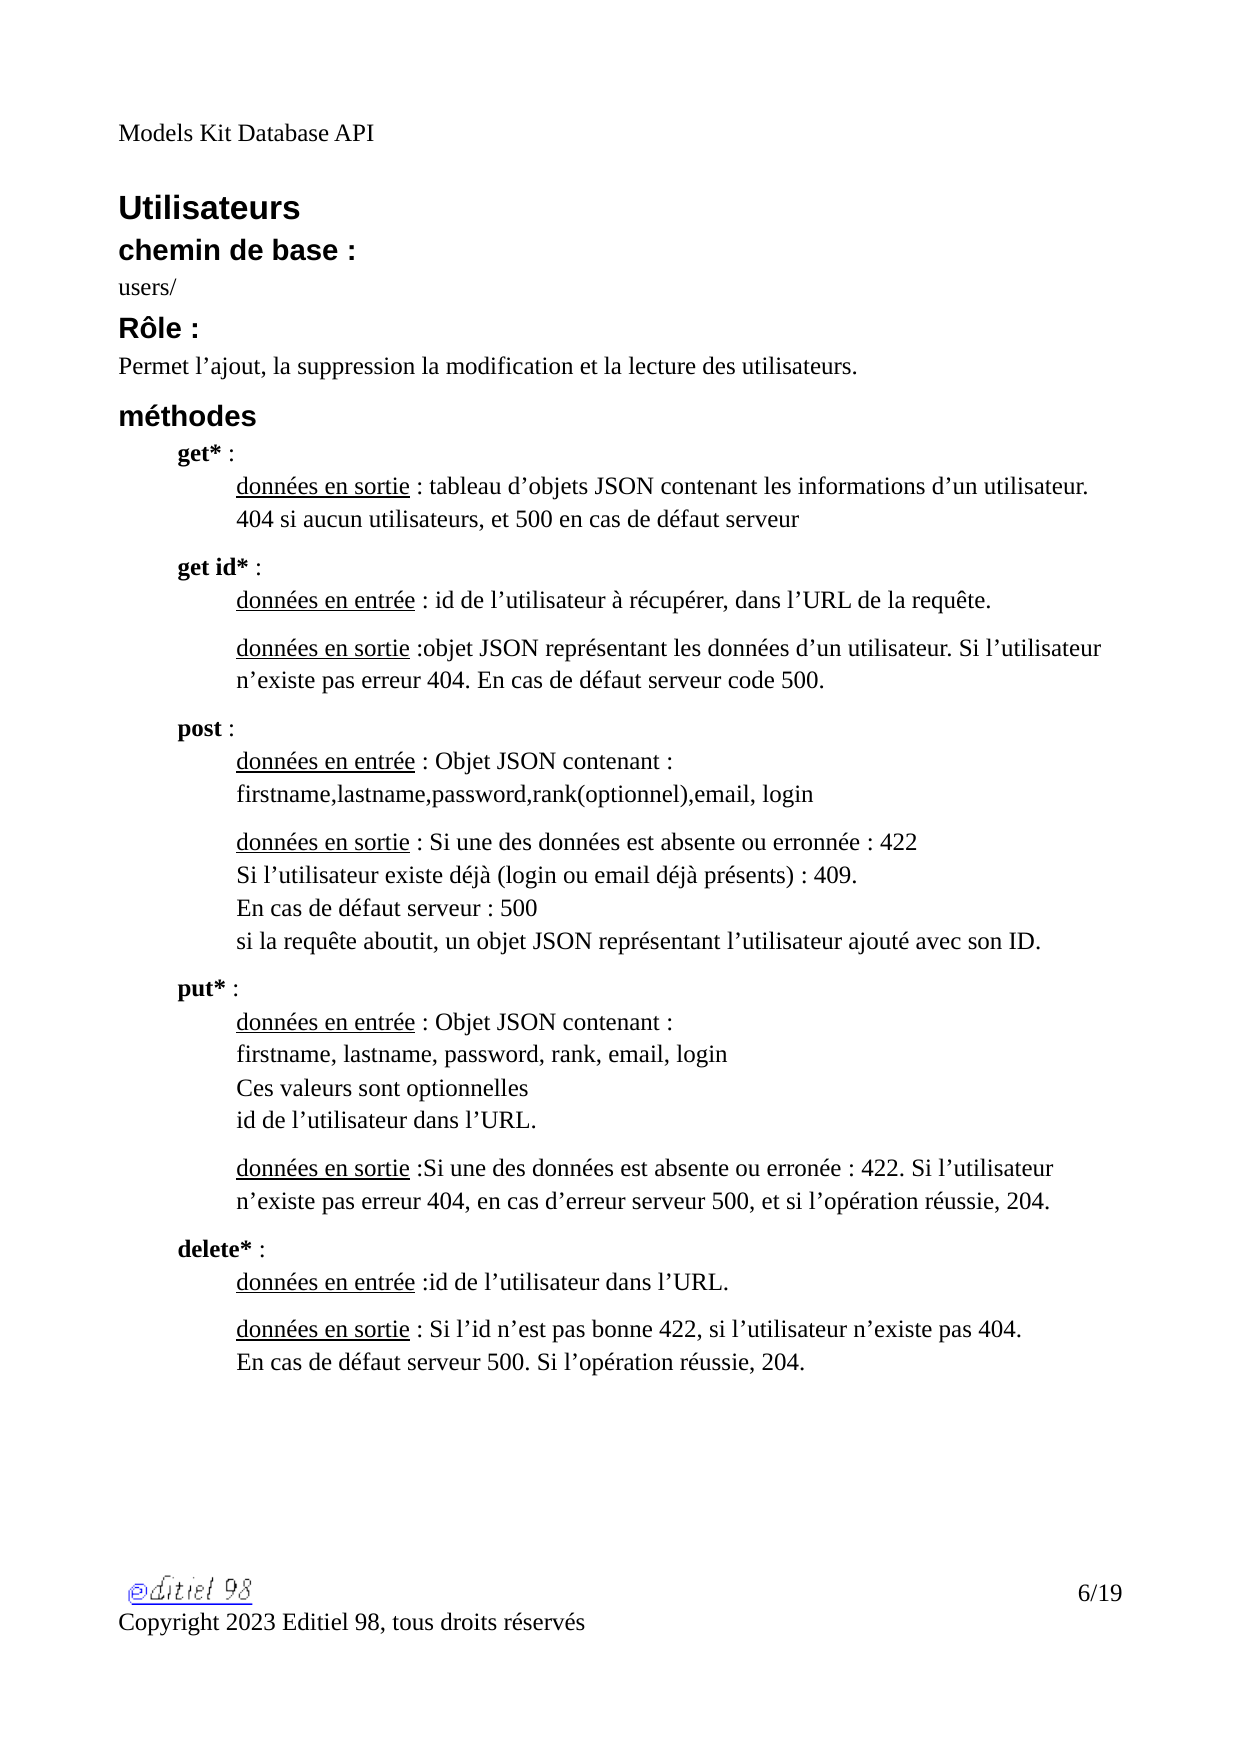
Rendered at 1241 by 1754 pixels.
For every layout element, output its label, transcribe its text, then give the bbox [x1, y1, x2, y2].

text Ces valeurs sont optionnelles [118, 1073, 1122, 1101]
text firstname, lastname, password, rank, email, login [118, 1039, 1122, 1068]
text firstname,lastname,password,rank(optionnel),email, login [118, 779, 1122, 808]
text put* : [118, 973, 1122, 1002]
text données en entrée : Objet JSON contenant : [118, 1007, 1122, 1035]
text données en sortie : Si l’id n’est pas bonne 422, si l’utilisateur n’existe pas 404. En cas de défaut serveur 500. Si l’opération réussie, 204. [236, 1314, 1122, 1376]
text id de l’utilisateur dans l’URL. [118, 1106, 1122, 1134]
text Si l’utilisateur existe déjà (login ou email déjà présents) : 409. [118, 860, 1122, 889]
text données en entrée : Objet JSON contenant : [118, 746, 1122, 775]
text post : [118, 713, 1122, 742]
subtitle Rôle : [118, 311, 1122, 345]
text données en entrée :id de l’utilisateur dans l’URL. [118, 1267, 1122, 1296]
text users/ [118, 272, 1122, 301]
text données en sortie :objet JSON représentant les données d’un utilisateur. Si l’utilisateur n’existe pas erreur 404. En cas de défaut serveur code 500. [236, 633, 1122, 694]
picture [127, 1575, 253, 1605]
text données en entrée : id de l’utilisateur à récupérer, dans l’URL de la requête. [236, 585, 1122, 614]
text données en sortie : Si une des données est absente ou erronnée : 422 [118, 827, 1122, 856]
text En cas de défaut serveur : 500 [118, 893, 1122, 922]
text get id* : [118, 552, 1122, 581]
text Permet l’ajout, la suppression la modification et la lecture des utilisateurs. [118, 351, 1122, 380]
text données en sortie :Si une des données est absente ou erronée : 422. Si l’utilisateur n’existe pas erreur 404, en cas d’erreur serveur 500, et si l’opération réussie, 204. [236, 1153, 1122, 1215]
subtitle Utilisateurs [118, 188, 1122, 227]
text si la requête aboutit, un objet JSON représentant l’utilisateur ajouté avec son ID. [118, 926, 1122, 955]
text données en sortie : tableau d’objets JSON contenant les informations d’un utilisateur. 404 si aucun utilisateurs, et 500 en cas de défaut serveur [236, 471, 1122, 533]
text get* : [118, 438, 1122, 467]
subtitle méthodes [118, 399, 1122, 432]
text delete* : [118, 1234, 1122, 1263]
subtitle chemin de base : [118, 233, 1122, 266]
